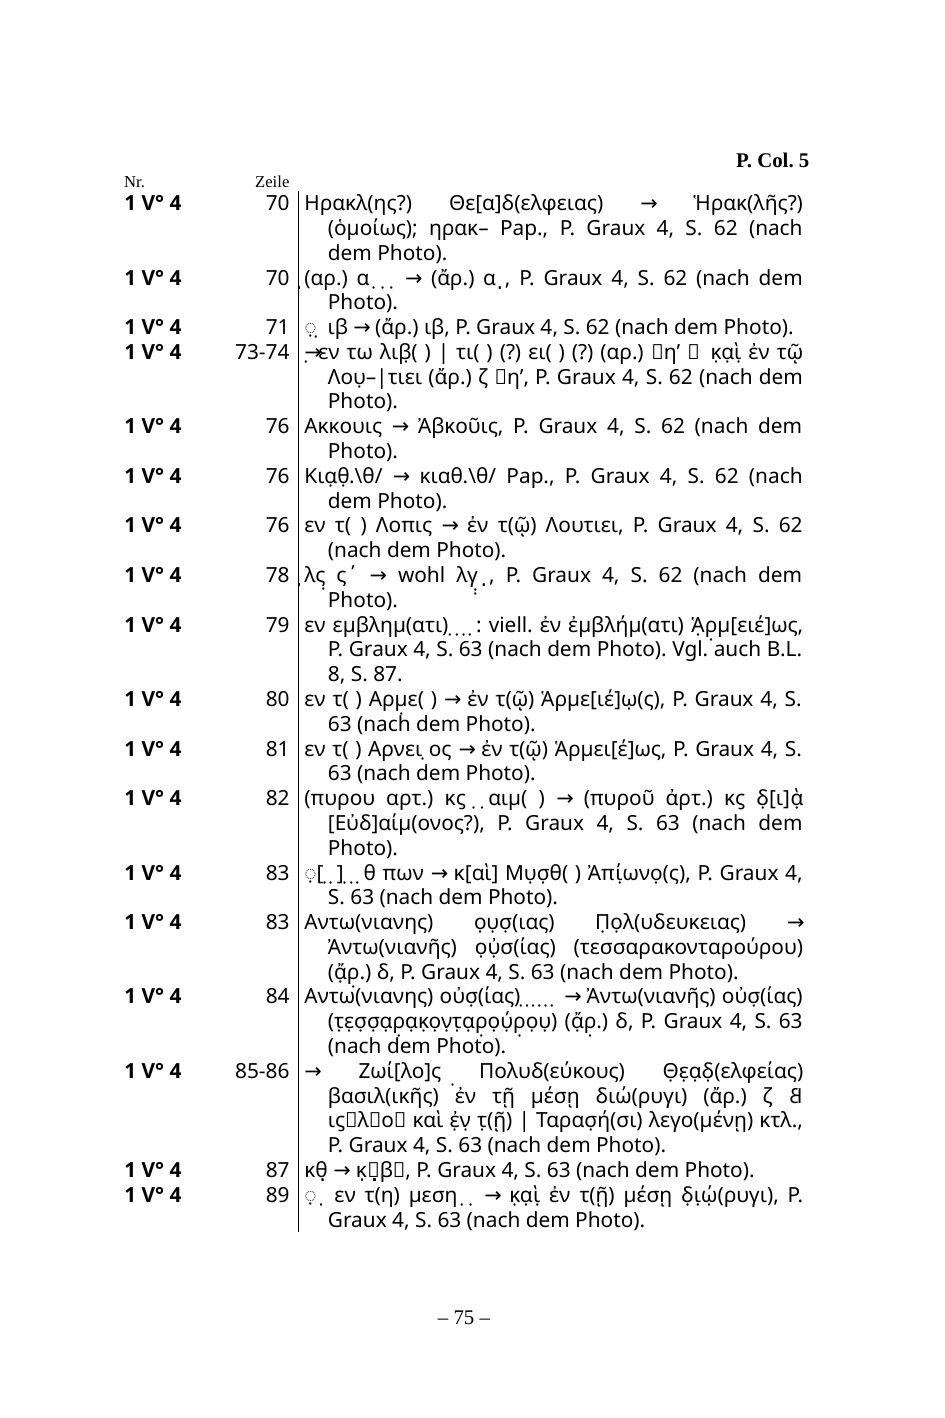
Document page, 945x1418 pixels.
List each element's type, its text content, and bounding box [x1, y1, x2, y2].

table_cell Ηρακλ(ης?) Θε[α]δ(ελφειας) → Ἡρακ(λῆς?) (ὁμοίως); ηρακ– Pap., P. Graux 4, S. 62 (nach dem Photo). [299, 191, 809, 265]
table_cell 1 V° 4 [118, 340, 207, 414]
table_cell Κια̣θ̣.\θ/ → κιαθ.\θ/ Pap., P. Graux 4, S. 62 (nach dem Photo). [299, 464, 809, 513]
table_cell 81 [207, 736, 298, 786]
table_cell 1 V° 4 [118, 687, 207, 736]
table_cell 71 [207, 315, 298, 339]
table_cell 1 V° 4 [118, 1158, 207, 1182]
table_cell 70 [207, 265, 298, 315]
table_cell 76 [207, 414, 298, 463]
table_cell (αρ.) α ̣ ̣ ̣ → (ἄρ.) α ̣, P. Graux 4, S. 62 (nach dem Photo). [299, 265, 809, 315]
table_cell ̣ ̣ ιβ → (ἄρ.) ιβ, P. Graux 4, S. 62 (nach dem Photo). [299, 315, 809, 339]
table_cell 1 V° 4 [118, 414, 207, 463]
table_cell 83 [207, 860, 298, 910]
table_cell 80 [207, 687, 298, 736]
table_cell 1 V° 4 [118, 1059, 207, 1158]
table_cell 87 [207, 1158, 298, 1182]
table_cell 1 V° 4 [118, 464, 207, 513]
table_cell (πυρου αρτ.) κϛ ̣ ̣αιμ( ) → (πυροῦ ἀρτ.) κϛ δ̣[ι]ὰ̣ [Εὐδ]αίμ(ονος?), P. Graux 4, S. 63 (nach dem Photo). [299, 786, 809, 860]
table_cell εν εμβλημ(ατι) ̣ ̣ ̣ ̣: viell. ἐν ἐμβλήμ(ατι) Ἁ̣ρ̣μ[ειέ]ως, P. Graux 4, S. 63 (nach dem Photo). Vgl. auch B.L. 8, S. 87. [299, 612, 809, 687]
table_cell Αντω(νιανης) ο̣υ̣σ̣(ιας) Π̣ο̣λ(υδευκειας) → Ἀντω(νιανῆς) ο̣ὐ̣σ(ίας) (τεσσαρακονταρούρου) (ἄ̣ρ̣.) δ, P. Graux 4, S. 63 (nach dem Photo). [299, 910, 809, 984]
table_cell 1 V° 4 [118, 513, 207, 563]
table_cell  ̣ εν τω λιβ̣( ) | τι( ) (?) ει( ) (?) (αρ.) η’ → κ̣α̣ὶ̣ ἐν τῷ Λου̣–|τιει (ἄρ.) ζ η’, P. Graux 4, S. 62 (nach dem Photo). [299, 340, 809, 414]
table_cell → Ζωί[λο]ς̣ Πολυδ(εύκους) Θ̣ε̣α̣δ̣(ελφείας) βασιλ(ικῆς) ἐν τῇ μέσῃ διώ(ρυγι) (ἄρ.) ζ 𐅸 ιϛλο καὶ ἐ̣ν̣ τ̣(ῇ) | Ταρασ̣ή(σι) λεγο(μένῃ) κτλ., P. Graux 4, S. 63 (nach dem Photo). [299, 1059, 809, 1158]
table_cell λς̣ ς´ → wohl λγ̣̣ ̣, P. Graux 4, S. 62 (nach dem Photo). [299, 563, 809, 612]
table_cell 89 [207, 1183, 298, 1232]
table_cell ̣ ̣ εν τ(η) μεση ̣ ̣ → κ̣α̣ὶ̣ ἐν τ(ῇ) μέσῃ δ̣ι̣ώ̣(ρυγι), P. Graux 4, S. 63 (nach dem Photo). [299, 1183, 809, 1232]
table_cell 76 [207, 464, 298, 513]
table_cell 1 V° 4 [118, 736, 207, 786]
table_cell ̣[ ̣ ̣] ̣ ̣ ̣θ πων → κ[αὶ] Μυ̣σ̣θ( ) Ἀπί̣ωνο̣(ς), P. Graux 4, S. 63 (nach dem Photo). [299, 860, 809, 910]
table_cell 1 V° 4 [118, 860, 207, 910]
table_cell 78 [207, 563, 298, 612]
table_cell 1 V° 4 [118, 1183, 207, 1232]
table_cell 76 [207, 513, 298, 563]
table_cell 79 [207, 612, 298, 687]
table_cell 1 V° 4 [118, 191, 207, 265]
table_cell 1 V° 4 [118, 265, 207, 315]
table_cell 85-86 [207, 1059, 298, 1158]
table_cell 1 V° 4 [118, 910, 207, 984]
table_cell 1 V° 4 [118, 786, 207, 860]
table_cell 1 V° 4 [118, 612, 207, 687]
table_cell εν τ( ) Αρνει ̣ος → ἐν τ(ῷ) Ἁρμει[έ]ως, P. Graux 4, S. 63 (nach dem Photo). [299, 736, 809, 786]
table_cell 1 V° 4 [118, 563, 207, 612]
table_cell εν τ( ) Αρμ̣ε( ) → ἐν τ(ῷ) Ἁρμε[ιέ]ω̣(ς), P. Graux 4, S. 63 (nach dem Photo). [299, 687, 809, 736]
table_cell 70 [207, 191, 298, 265]
table_cell 84 [207, 984, 298, 1058]
table_cell 1 V° 4 [118, 315, 207, 339]
table_cell Ακκουις → Ἀβκοῦις, P. Graux 4, S. 62 (nach dem Photo). [299, 414, 809, 463]
table_cell εν τ( ) Λοπις → ἐν τ(ῷ) Λουτιει, P. Graux 4, S. 62 (nach dem Photo). [299, 513, 809, 563]
table_cell 83 [207, 910, 298, 984]
table_cell 1 V° 4 [118, 984, 207, 1058]
table_cell 73-74 [207, 340, 298, 414]
table_cell 82 [207, 786, 298, 860]
table_cell Αντω(νιανης) οὐσ̣(ίας) ̣ ̣ ̣ ̣ ̣ ̣ → Ἀντω(νιανῆς) οὐσ̣(ίας) (τ̣ε̣σ̣σ̣α̣ρ̣α̣κ̣ο̣ν̣τ̣α̣ρ̣ο̣ύ̣ρ̣ο̣υ̣) (ἄ̣ρ̣.) δ, P. Graux 4, S. 63 (nach dem Photo). [299, 984, 809, 1058]
table_cell κθ̣ → κβ, P. Graux 4, S. 63 (nach dem Photo). [299, 1158, 809, 1182]
